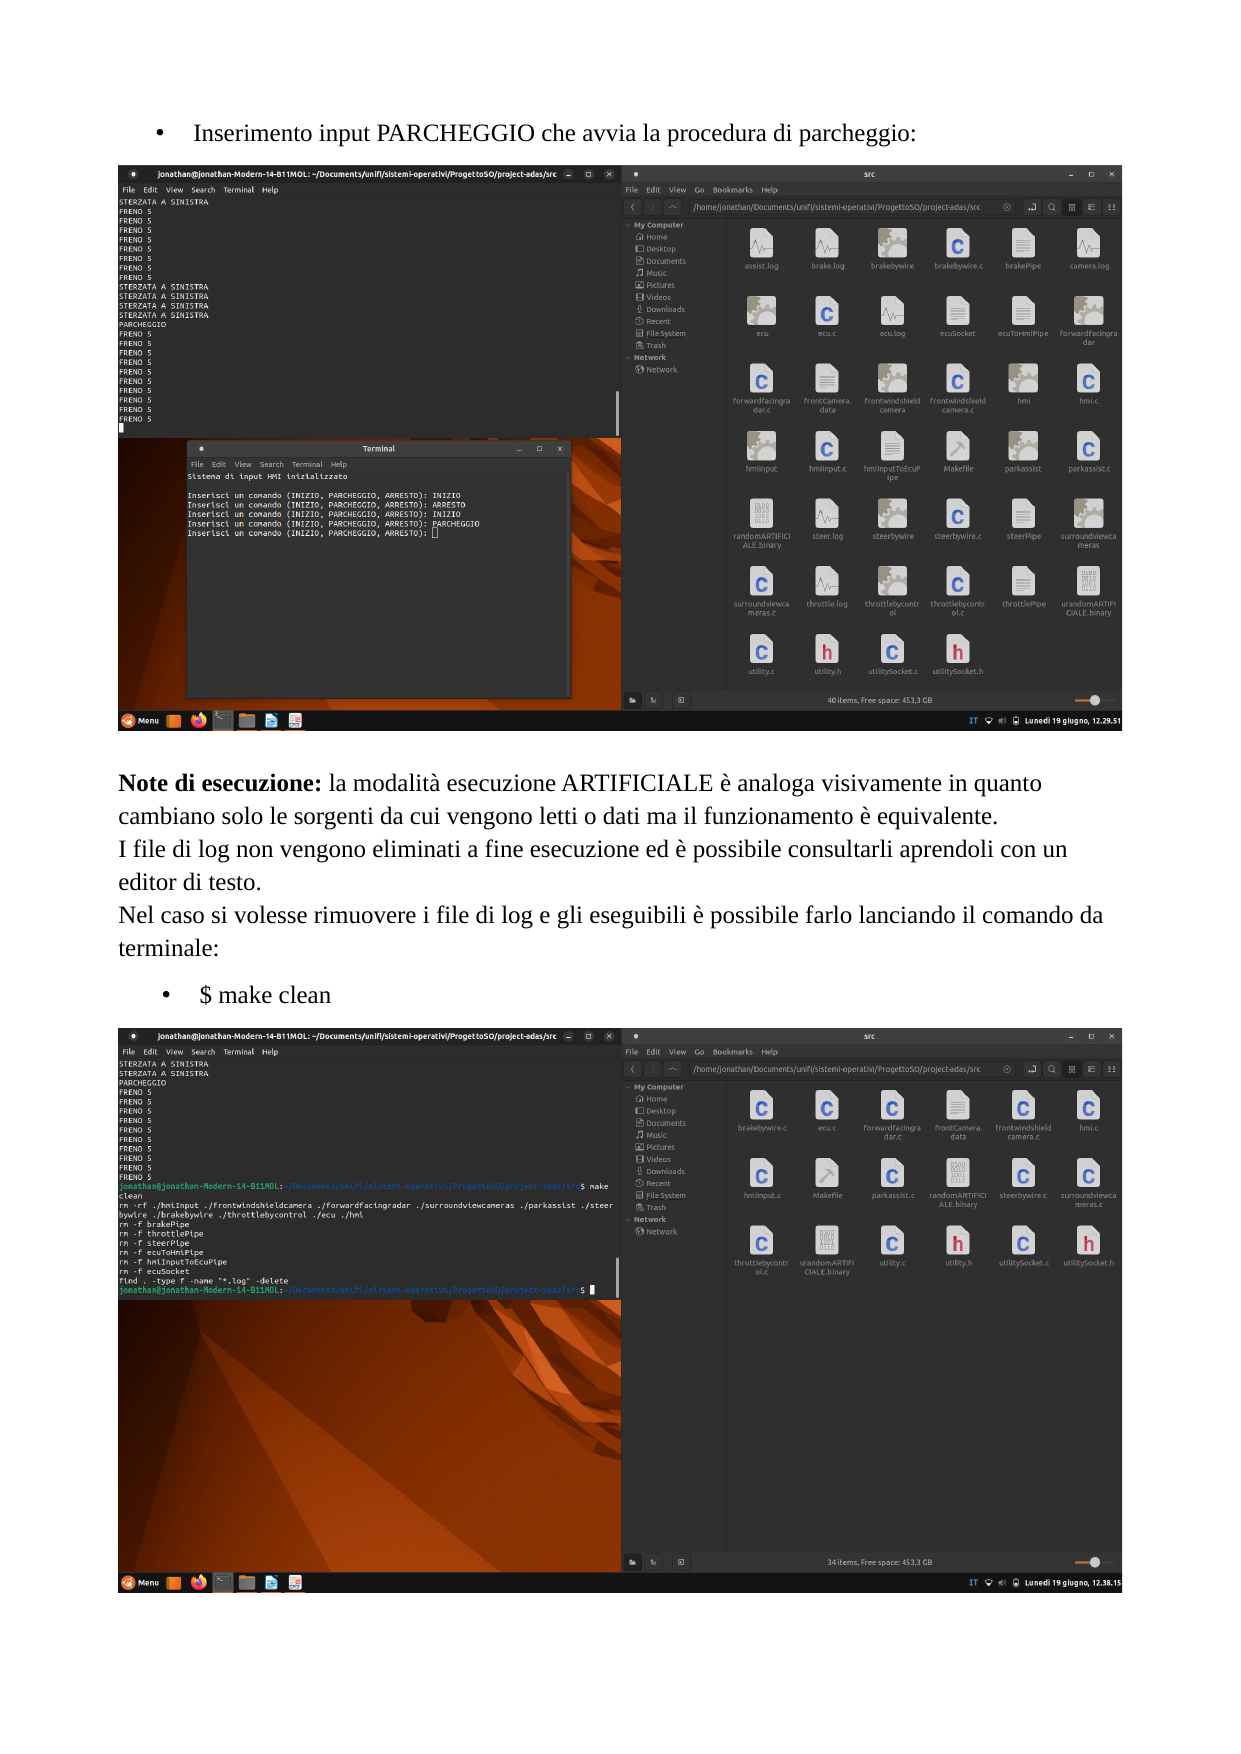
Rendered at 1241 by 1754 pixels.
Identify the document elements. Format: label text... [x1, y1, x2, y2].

picture [118, 1028, 1123, 1593]
picture [118, 165, 1123, 731]
list $ make clean [162, 980, 1122, 1009]
list Inserimento input PARCHEGGIO che avvia la procedura di parcheggio: [156, 118, 1122, 147]
text Note di esecuzione: la modalità esecuzione ARTIFICIALE è analoga visivamente in quanto cambiano solo le sorgenti da cui vengono letti o dati ma il funzionamento è equivalente. I file di log non vengono eliminati a fine esecuzione ed è possibile consultarli aprendoli con un editor di testo. Nel caso si volesse rimuovere i file di log e gli eseguibili è possibile farlo lanciando il comando da terminale: [118, 731, 1122, 962]
